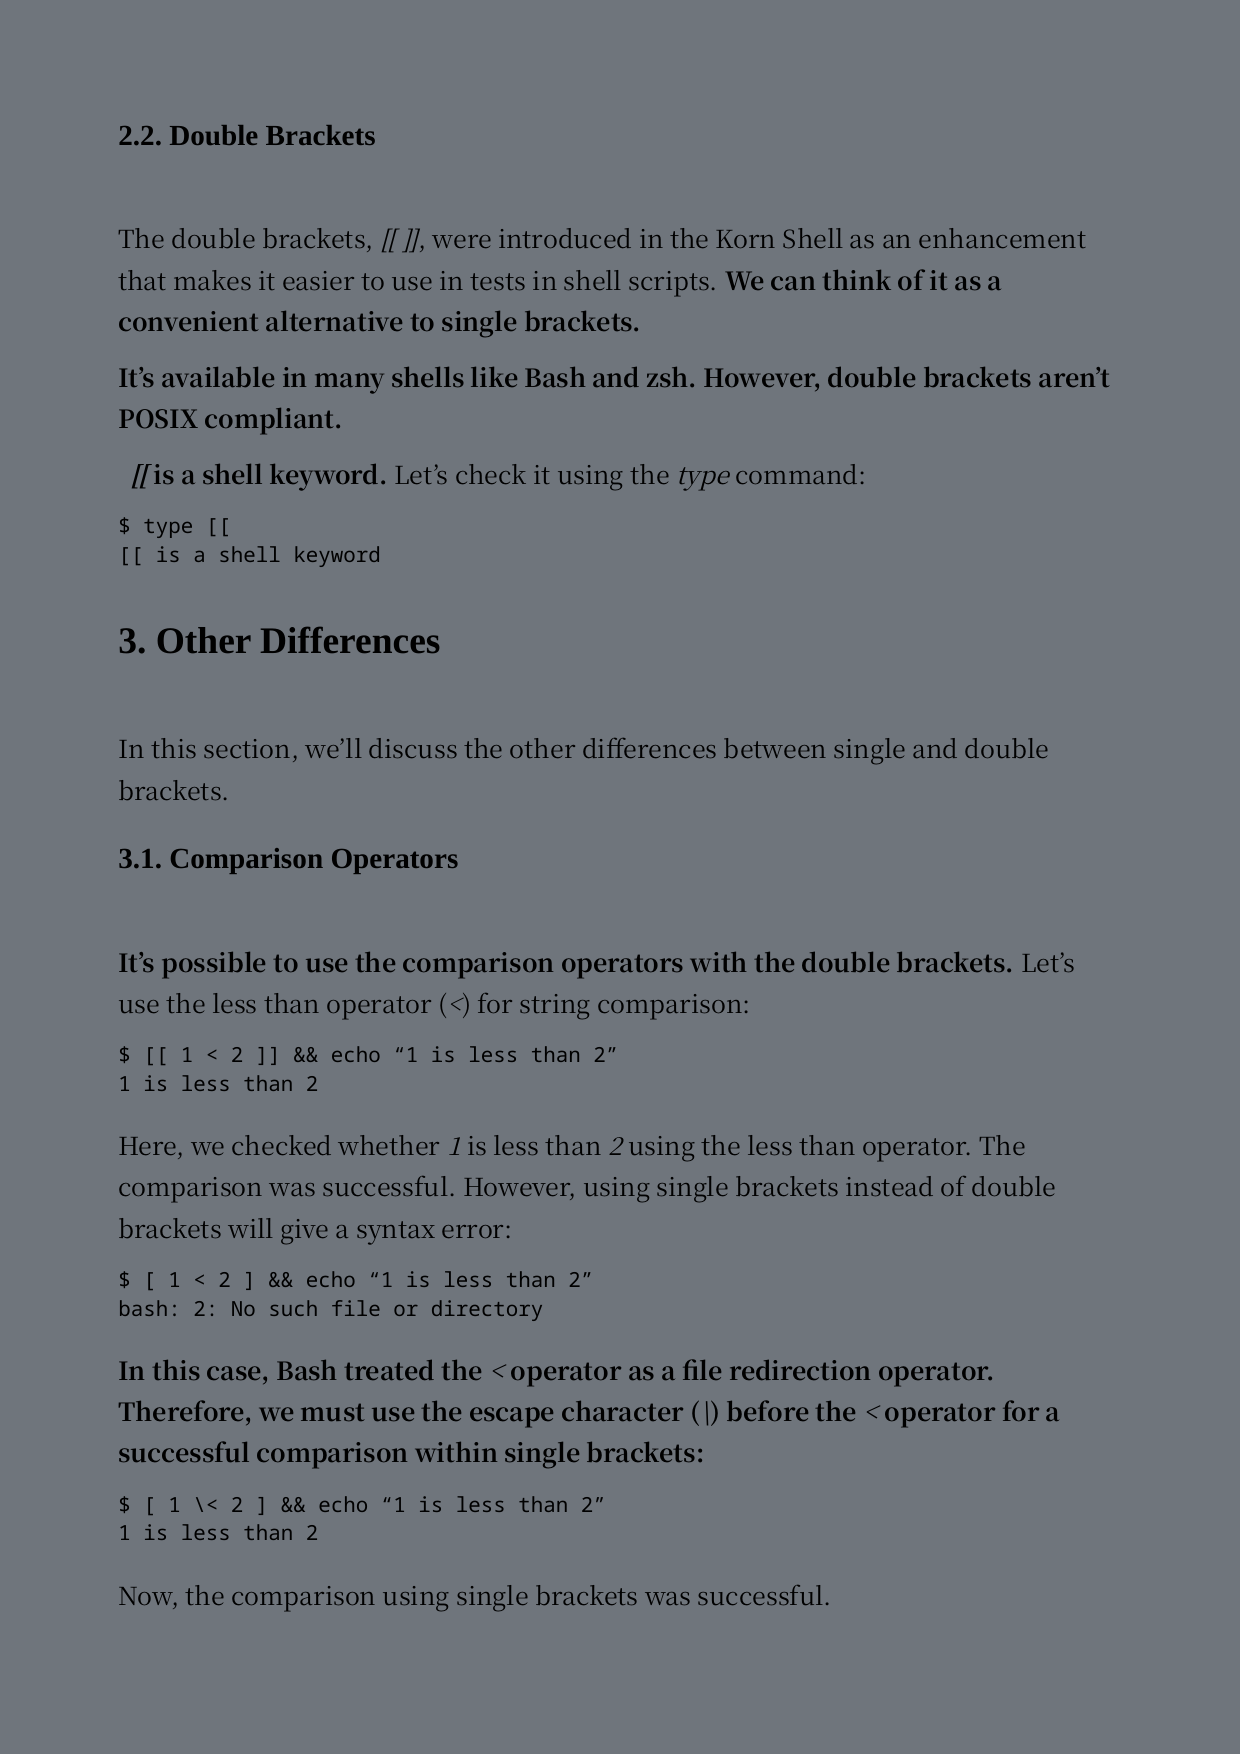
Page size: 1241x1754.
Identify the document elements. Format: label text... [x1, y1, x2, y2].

text The double brackets, [[ ]], were introduced in the Korn Shell as an enhancement that makes it easier to use in tests in shell scripts. We can think of it as a convenient alternative to single brackets. [118, 220, 1122, 338]
text $ [ 1 < 2 ] && echo “1 is less than 2” [118, 1265, 1122, 1294]
subtitle 3.1. Comparison Operators [118, 842, 1122, 875]
text bash: 2: No such file or directory [118, 1294, 1122, 1322]
text It’s possible to use the comparison operators with the double brackets. Let’s use the less than operator (<) for string comparison: [118, 943, 1122, 1021]
text Here, we checked whether 1 is less than 2 using the less than operator. The comparison was successful. However, using single brackets instead of double brackets will give a syntax error: [118, 1127, 1122, 1245]
text $ type [[ [118, 511, 1122, 540]
text [[ is a shell keyword. Let’s check it using the type command: [131, 455, 1109, 491]
text It’s available in many shells like Bash and zsh. However, double brackets aren’t POSIX compliant. [118, 358, 1122, 436]
text [[ is a shell keyword [118, 540, 1122, 568]
subtitle 3. Other Differences [118, 618, 1122, 662]
text In this case, Bash treated the < operator as a file redirection operator. Therefore, we must use the escape character (\) before the < operator for a successful comparison within single brackets: [118, 1352, 1122, 1470]
text $ [ 1 \< 2 ] && echo “1 is less than 2” [118, 1490, 1122, 1518]
text 1 is less than 2 [118, 1069, 1122, 1097]
text $ [[ 1 < 2 ]] && echo “1 is less than 2” [118, 1041, 1122, 1069]
subtitle 2.2. Double Brackets [118, 118, 1122, 152]
text In this section, we’ll discuss the other differences between single and double brackets. [118, 730, 1122, 807]
text Now, the comparison using single brackets was successful. [118, 1576, 1122, 1612]
text 1 is less than 2 [118, 1518, 1122, 1547]
